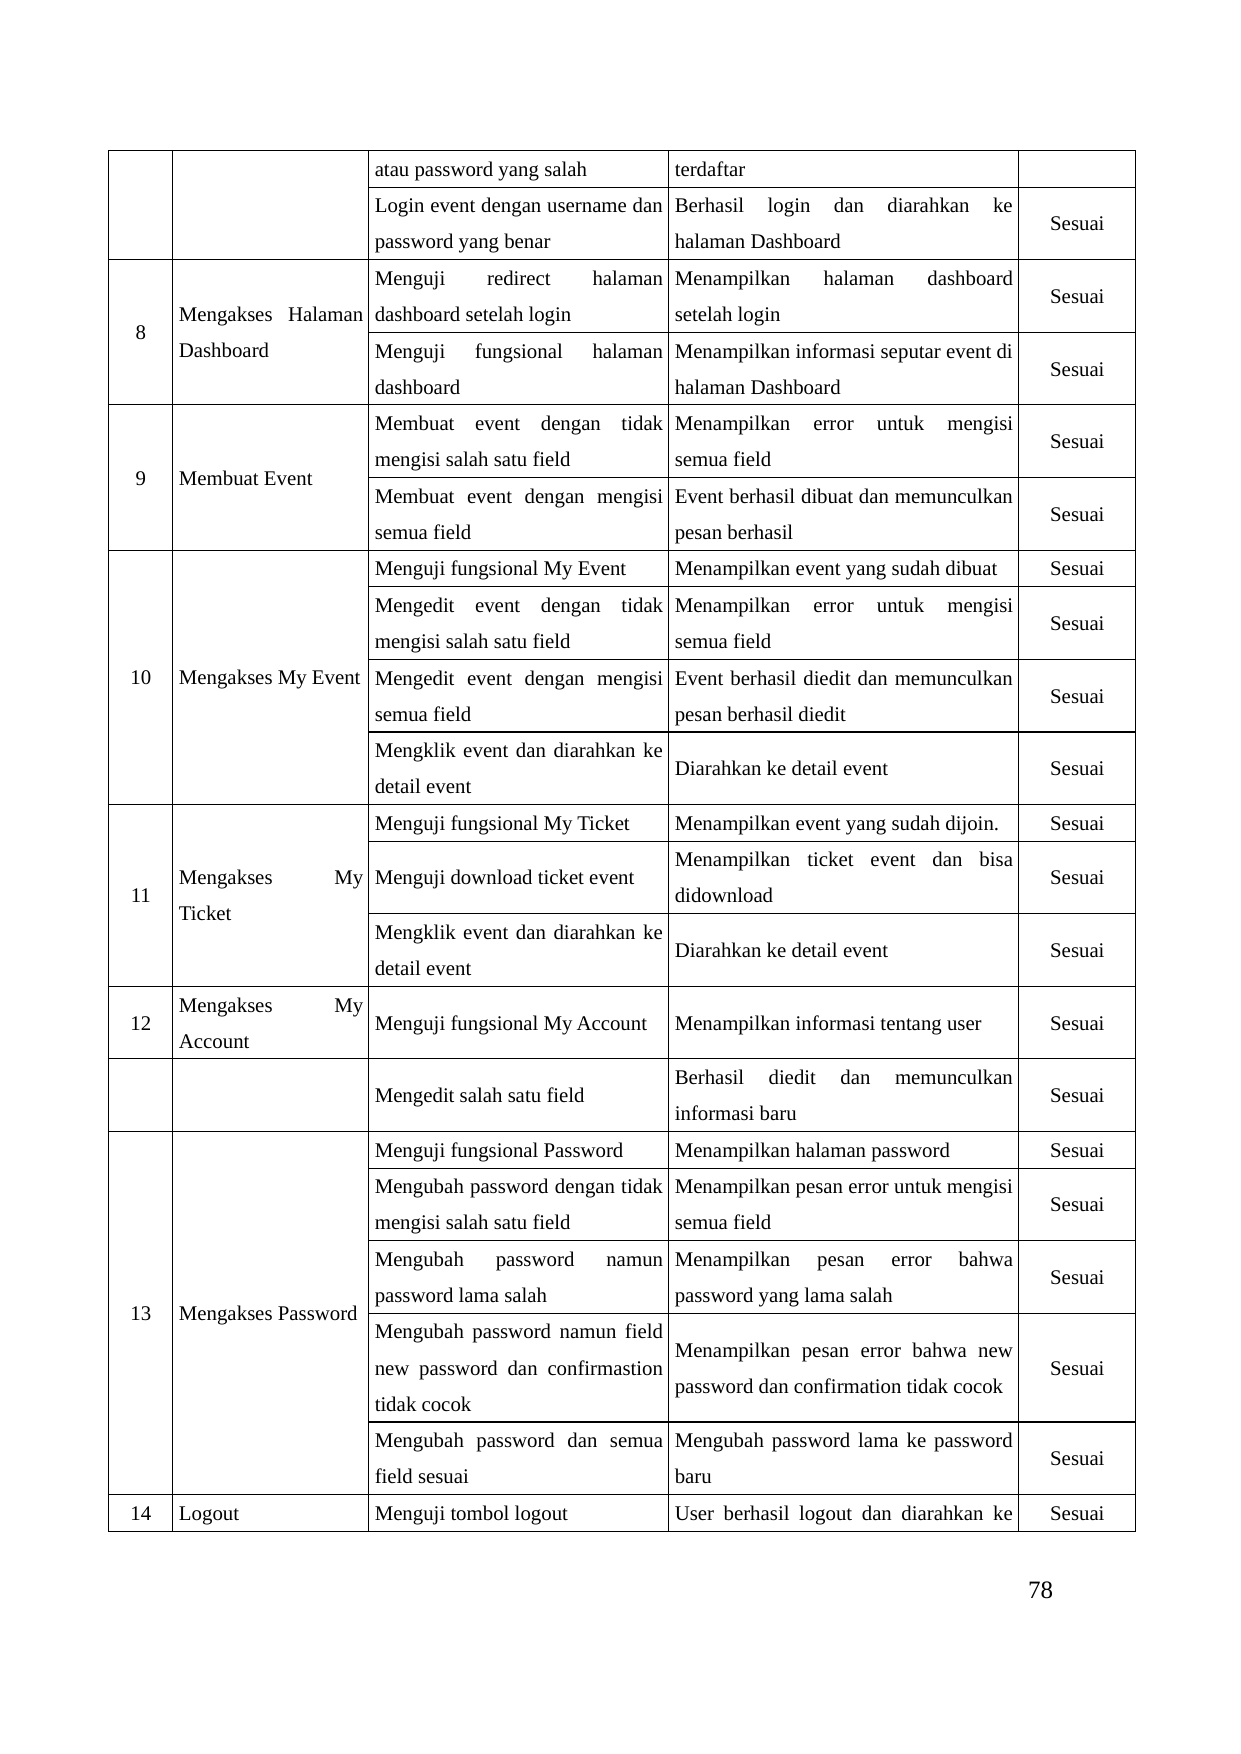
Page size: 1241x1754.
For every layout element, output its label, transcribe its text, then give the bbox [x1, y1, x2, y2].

table_cell Logout [173, 1495, 368, 1531]
table_cell 13 [109, 1132, 172, 1494]
table_cell Sesuai [1019, 660, 1135, 731]
table_cell Menampilkan ticket event dan bisa didownload [669, 842, 1018, 913]
table_cell Mengedit event dengan tidak mengisi salah satu field [369, 587, 668, 659]
table_cell Membuat event dengan mengisi semua field [369, 478, 668, 549]
table_cell Sesuai [1019, 587, 1135, 659]
table_cell User berhasil logout dan diarahkan ke [669, 1495, 1018, 1531]
table_cell Menguji fungsional halaman dashboard [369, 333, 668, 404]
table_cell Sesuai [1019, 1495, 1135, 1531]
table_cell Diarahkan ke detail event [669, 914, 1018, 986]
table_cell Berhasil login dan diarahkan ke halaman Dashboard [669, 188, 1018, 259]
table_cell Menguji download ticket event [369, 842, 668, 913]
table_cell Mengedit salah satu field [369, 1059, 668, 1131]
table_cell Membuat event dengan tidak mengisi salah satu field [369, 405, 668, 477]
table_cell Menampilkan pesan error bahwa password yang lama salah [669, 1241, 1018, 1313]
table_cell Diarahkan ke detail event [669, 733, 1018, 804]
table_cell Event berhasil diedit dan memunculkan pesan berhasil diedit [669, 660, 1018, 731]
table_cell Sesuai [1019, 1059, 1135, 1131]
table_cell Mengklik event dan diarahkan ke detail event [369, 733, 668, 804]
table_cell Sesuai [1019, 805, 1135, 841]
table_cell Menampilkan halaman password [669, 1132, 1018, 1167]
table_cell Menampilkan halaman dashboard setelah login [669, 260, 1018, 332]
table_cell Mengklik event dan diarahkan ke detail event [369, 914, 668, 986]
table_cell Mengubah password dan semua field sesuai [369, 1423, 668, 1494]
table_cell Sesuai [1019, 188, 1135, 259]
table_cell Menampilkan error untuk mengisi semua field [669, 587, 1018, 659]
table_cell Menampilkan pesan error untuk mengisi semua field [669, 1169, 1018, 1240]
table_cell Sesuai [1019, 1423, 1135, 1494]
table_cell Menguji fungsional Password [369, 1132, 668, 1167]
table_cell Sesuai [1019, 333, 1135, 404]
table_cell Mengakses My Ticket [173, 805, 368, 986]
table_cell [109, 1059, 172, 1131]
table_cell Event berhasil dibuat dan memunculkan pesan berhasil [669, 478, 1018, 549]
table_cell Sesuai [1019, 1169, 1135, 1240]
table_cell 11 [109, 805, 172, 986]
table_cell [173, 151, 368, 259]
table_cell Sesuai [1019, 1314, 1135, 1421]
table_cell atau password yang salah [369, 151, 668, 187]
table_cell Mengubah password namun password lama salah [369, 1241, 668, 1313]
table_cell Menguji fungsional My Account [369, 987, 668, 1058]
table_cell Mengakses Password [173, 1132, 368, 1494]
table_cell Menguji fungsional My Event [369, 551, 668, 586]
table_cell Mengubah password namun field new password dan confirmastion tidak cocok [369, 1314, 668, 1421]
table_cell Sesuai [1019, 987, 1135, 1058]
table_cell Menampilkan informasi seputar event di halaman Dashboard [669, 333, 1018, 404]
table_cell [109, 151, 172, 259]
table_cell Menguji tombol logout [369, 1495, 668, 1531]
table_cell Sesuai [1019, 551, 1135, 586]
table_cell Sesuai [1019, 1132, 1135, 1167]
table_cell Mengakses Halaman Dashboard [173, 260, 368, 404]
table_cell Mengakses My Account [173, 987, 368, 1058]
table_cell Mengubah password dengan tidak mengisi salah satu field [369, 1169, 668, 1240]
table_cell Mengakses My Event [173, 551, 368, 804]
table_cell 12 [109, 987, 172, 1058]
table_cell Berhasil diedit dan memunculkan informasi baru [669, 1059, 1018, 1131]
table_cell Menampilkan error untuk mengisi semua field [669, 405, 1018, 477]
table_cell Sesuai [1019, 842, 1135, 913]
table_cell Menampilkan informasi tentang user [669, 987, 1018, 1058]
table_cell Sesuai [1019, 914, 1135, 986]
table_cell Menampilkan event yang sudah dijoin. [669, 805, 1018, 841]
table_cell 10 [109, 551, 172, 804]
table_cell Menguji fungsional My Ticket [369, 805, 668, 841]
table_cell Menampilkan event yang sudah dibuat [669, 551, 1018, 586]
table_cell [1019, 151, 1135, 187]
table_cell Sesuai [1019, 1241, 1135, 1313]
table_cell 14 [109, 1495, 172, 1531]
table_cell Membuat Event [173, 405, 368, 549]
table_cell Login event dengan username dan password yang benar [369, 188, 668, 259]
table_cell Menguji redirect halaman dashboard setelah login [369, 260, 668, 332]
table_cell Mengubah password lama ke password baru [669, 1423, 1018, 1494]
table_cell Sesuai [1019, 405, 1135, 477]
table_cell Sesuai [1019, 733, 1135, 804]
table_cell Sesuai [1019, 478, 1135, 549]
table_cell 8 [109, 260, 172, 404]
table_cell Sesuai [1019, 260, 1135, 332]
table_cell 9 [109, 405, 172, 549]
table_cell [173, 1059, 368, 1131]
table_cell Menampilkan pesan error bahwa new password dan confirmation tidak cocok [669, 1314, 1018, 1421]
table_cell Mengedit event dengan mengisi semua field [369, 660, 668, 731]
table_cell terdaftar [669, 151, 1018, 187]
